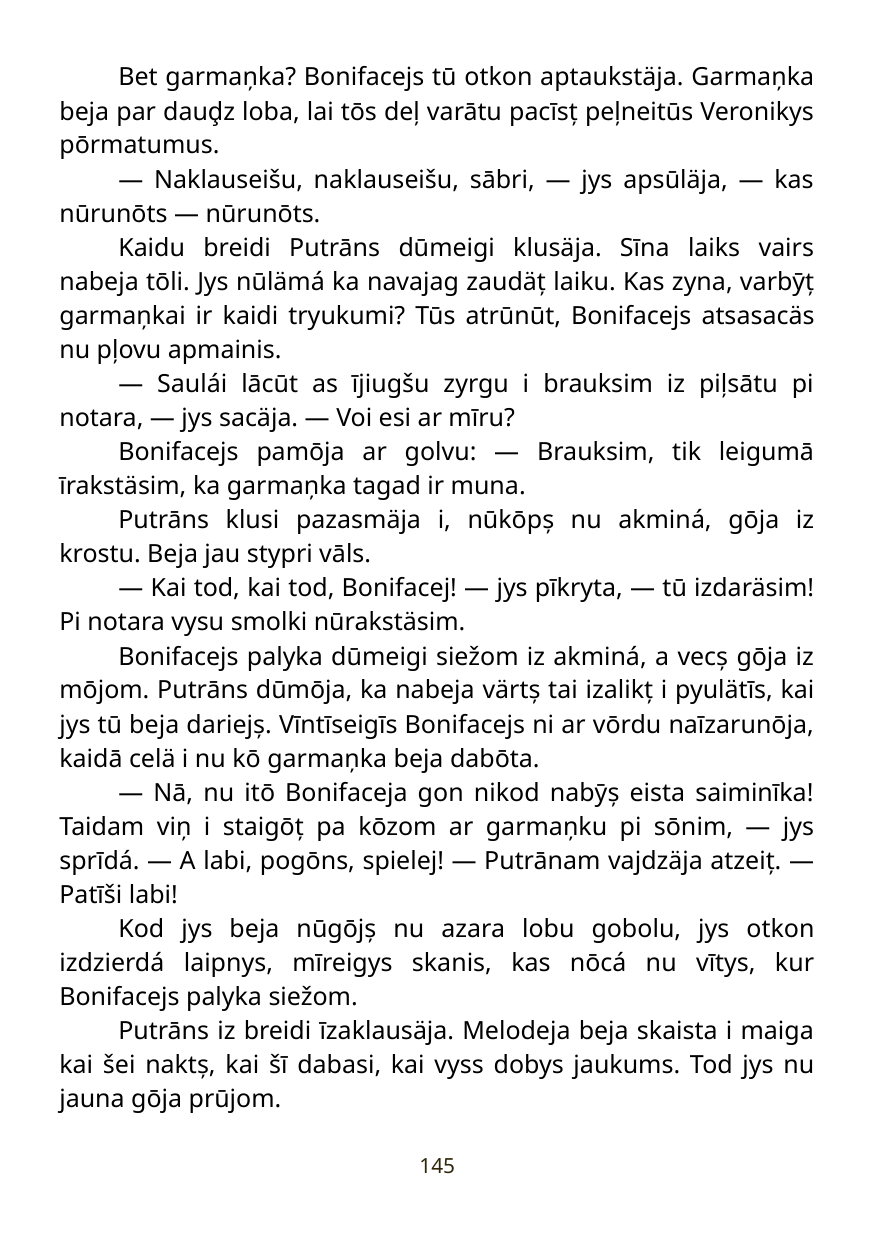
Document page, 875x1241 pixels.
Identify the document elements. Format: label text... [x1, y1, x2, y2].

text Putrāns klusi pazasmäja i, nūkōpș nu akminá, gōja iz krostu. Beja jau stypri vāls. [59, 502, 815, 570]
text — Kai tod, kai tod, Bonifacej! — jys pīkryta, — tū izdaräsim! Pi notara vysu smolki nūrakstäsim. [59, 570, 815, 638]
text Kaidu breidi Putrāns dūmeigi klusäja. Sīna laiks vairs nabeja tōli. Jys nūlämá ka navajag zaudäț laiku. Kas zyna, varbȳț garmaņkai ir kaidi tryukumi? Tūs atrūnūt, Bonifacejs atsasacäs nu pļovu apmainis. [59, 229, 815, 366]
text Kod jys beja nūgōjș nu azara lobu gobolu, jys otkon izdzierdá laipnys, mīreigys skanis, kas nōcá nu vītys, kur Bonifacejs palyka siežom. [59, 911, 815, 1013]
text Putrāns iz breidi īzaklausäja. Melodeja beja skaista i maiga kai šei naktș, kai šī dabasi, kai vyss dobys jaukums. Tod jys nu jauna gōja prūjom. [59, 1013, 815, 1115]
text — Naklauseišu, naklauseišu, sābri, — jys apsūläja, — kas nūrunōts — nūrunōts. [59, 161, 815, 229]
text — Saulái lācūt as ījiugšu zyrgu i brauksim iz piļsātu pi notara, — jys sacäja. — Voi esi ar mīru? [59, 366, 815, 434]
text — Nā, nu itō Bonifaceja gon nikod nabȳș eista saiminīka! Taidam viņ i staigōț pa kōzom ar garmaņku pi sōnim, — jys sprīdá. — A labi, pogōns, spielej! — Putrānam vajdzäja atzeiț. — Patīši labi! [59, 774, 815, 911]
text Bet garmaņka? Bonifacejs tū otkon aptaukstäja. Garmaņka beja par dauḑz loba, lai tōs deļ varātu pacīsț peļneitūs Veronikys pōrmatumus. [59, 59, 815, 161]
text Bonifacejs pamōja ar golvu: — Brauksim, tik leigumā īrakstäsim, ka garmaņka tagad ir muna. [59, 434, 815, 502]
text Bonifacejs palyka dūmeigi siežom iz akminá, a vecș gōja iz mōjom. Putrāns dūmōja, ka nabeja värtș tai izalikț i pyulätīs, kai jys tū beja dariejș. Vīntīseigīs Bonifacejs ni ar vōrdu naīzarunōja, kaidā celä i nu kō garmaņka beja dabōta. [59, 638, 815, 774]
